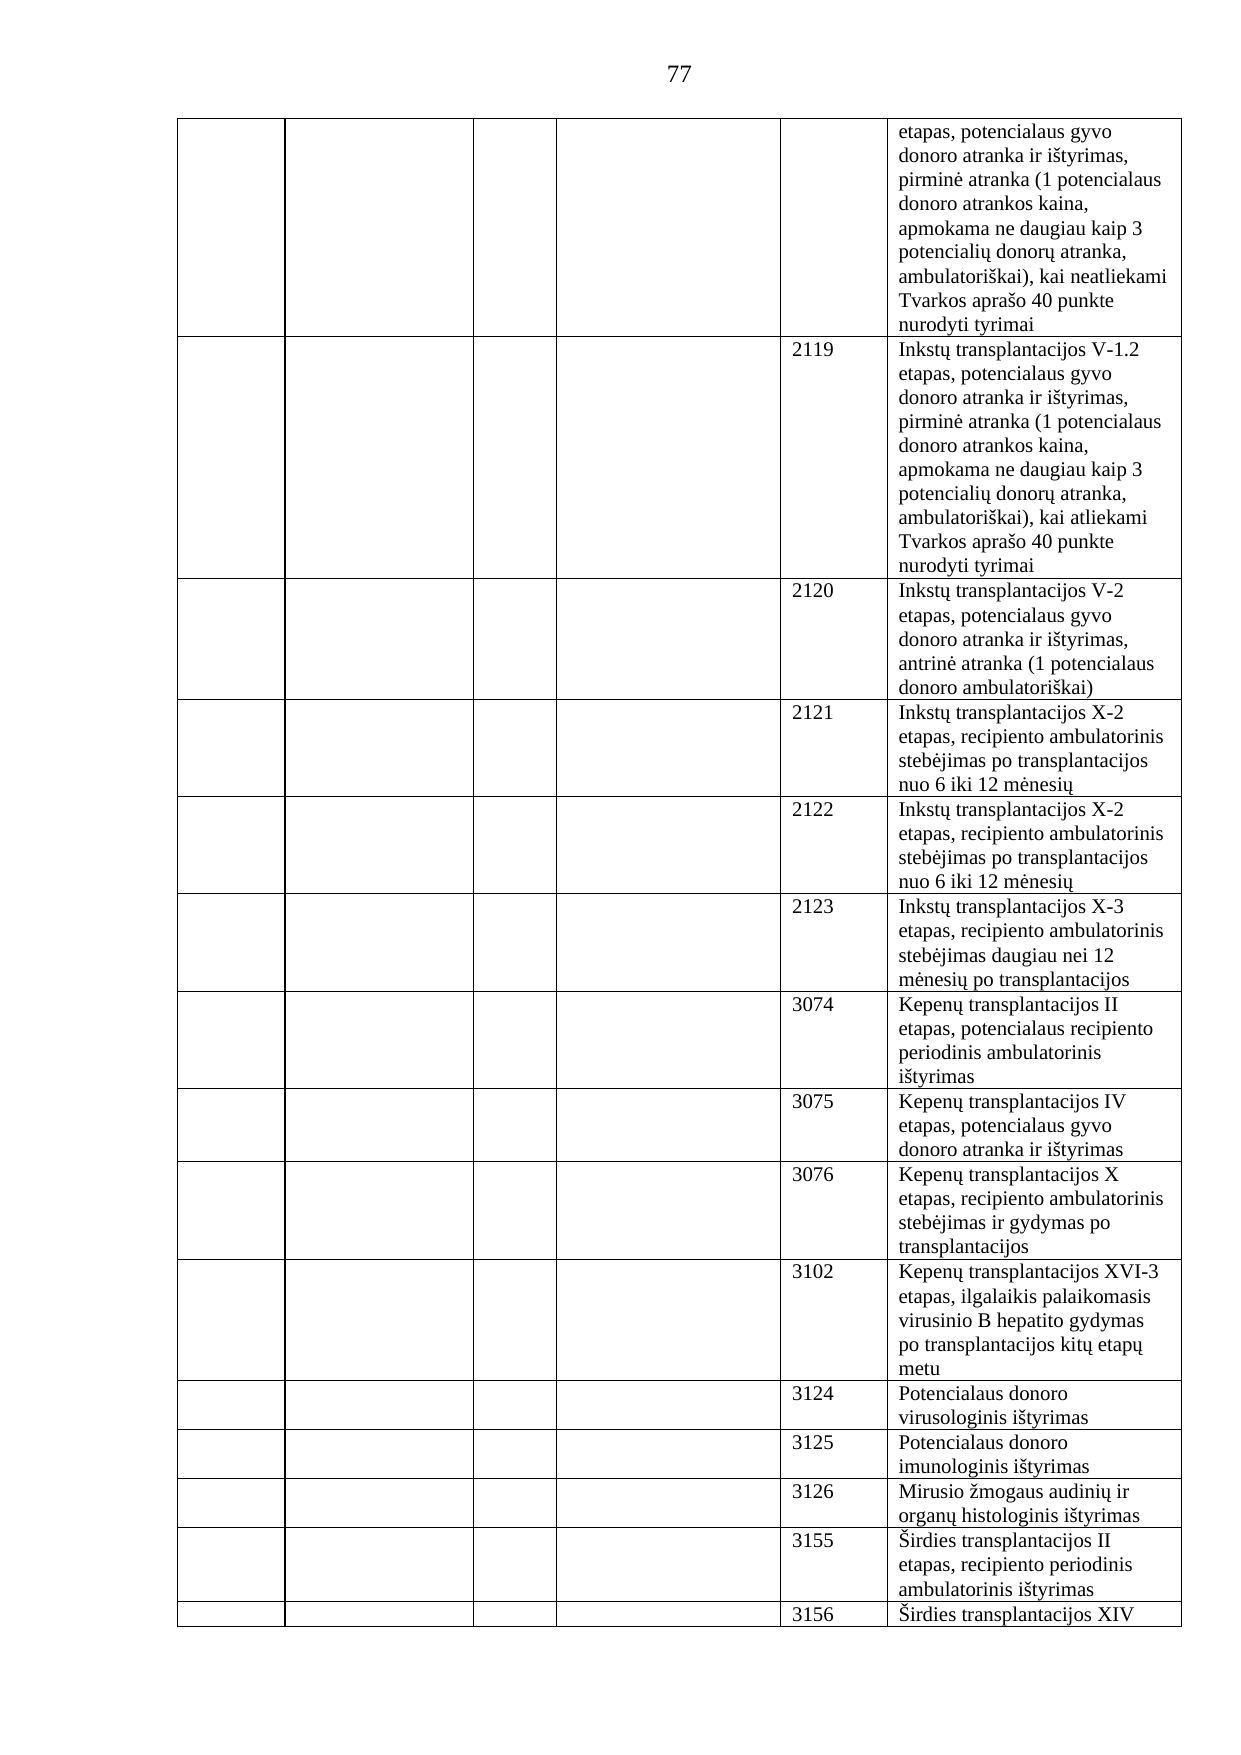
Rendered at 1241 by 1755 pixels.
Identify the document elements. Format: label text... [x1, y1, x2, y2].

table_cell Inkstų transplantacijos X-3 etapas, recipiento ambulatorinis stebėjimas daugiau nei 12 mėnesių po transplantacijos [888, 894, 1181, 991]
table_cell [178, 992, 284, 1088]
table_cell [178, 1430, 284, 1478]
table_cell [286, 797, 473, 893]
table_cell [557, 1430, 780, 1478]
table_cell [557, 1528, 780, 1601]
table_cell [178, 894, 284, 991]
table_cell [286, 119, 473, 336]
table_cell 3124 [781, 1381, 887, 1429]
table_cell [286, 1430, 473, 1478]
table_cell [557, 1260, 780, 1380]
table_cell [286, 1602, 473, 1626]
table_cell [178, 1602, 284, 1626]
table_cell [286, 1260, 473, 1380]
table_cell [474, 119, 556, 336]
table_cell 2122 [781, 797, 887, 893]
table_cell [557, 1089, 780, 1161]
table_cell [474, 1479, 556, 1527]
table_cell Mirusio žmogaus audinių ir organų histologinis ištyrimas [888, 1479, 1181, 1527]
table_cell Kepenų transplantacijos IV etapas, potencialaus gyvo donoro atranka ir ištyrimas [888, 1089, 1181, 1161]
table_cell [286, 894, 473, 991]
table_cell [474, 579, 556, 699]
table_cell [178, 1089, 284, 1161]
table_cell [474, 1430, 556, 1478]
table_cell [286, 992, 473, 1088]
table_cell [474, 992, 556, 1088]
table_cell [286, 1089, 473, 1161]
table_cell [557, 992, 780, 1088]
table_cell [178, 1162, 284, 1258]
table_cell Inkstų transplantacijos V-2 etapas, potencialaus gyvo donoro atranka ir ištyrimas, antrinė atranka (1 potencialaus donoro ambulatoriškai) [888, 579, 1181, 699]
table_cell [557, 337, 780, 577]
table_cell 3074 [781, 992, 887, 1088]
table_cell [557, 1381, 780, 1429]
table_cell 2120 [781, 579, 887, 699]
table_cell [178, 700, 284, 796]
table_cell [286, 1162, 473, 1258]
table_cell 3155 [781, 1528, 887, 1601]
table_cell 3102 [781, 1260, 887, 1380]
table_cell [474, 1260, 556, 1380]
table_cell [286, 337, 473, 577]
table_cell [557, 894, 780, 991]
table_cell Kepenų transplantacijos II etapas, potencialaus recipiento periodinis ambulatorinis ištyrimas [888, 992, 1181, 1088]
table_cell Potencialaus donoro virusologinis ištyrimas [888, 1381, 1181, 1429]
table_cell 2123 [781, 894, 887, 991]
table_cell Kepenų transplantacijos XVI-3 etapas, ilgalaikis palaikomasis virusinio B hepatito gydymas po transplantacijos kitų etapų metu [888, 1260, 1181, 1380]
table_cell [474, 1381, 556, 1429]
table_cell Širdies transplantacijos XIV [888, 1602, 1181, 1626]
table_cell [286, 579, 473, 699]
table_cell [178, 1479, 284, 1527]
table_cell [178, 1381, 284, 1429]
table_cell 3076 [781, 1162, 887, 1258]
table_cell [178, 1260, 284, 1380]
table_cell [286, 1528, 473, 1601]
table_cell [557, 1479, 780, 1527]
table_cell Inkstų transplantacijos X-2 etapas, recipiento ambulatorinis stebėjimas po transplantacijos nuo 6 iki 12 mėnesių [888, 797, 1181, 893]
table_cell 2119 [781, 337, 887, 577]
table_cell [474, 797, 556, 893]
table_cell [557, 700, 780, 796]
table_cell [474, 1602, 556, 1626]
table_cell [178, 797, 284, 893]
table_cell [557, 119, 780, 336]
table_cell Inkstų transplantacijos V-1.2 etapas, potencialaus gyvo donoro atranka ir ištyrimas, pirminė atranka (1 potencialaus donoro atrankos kaina, apmokama ne daugiau kaip 3 potencialių donorų atranka, ambulatoriškai), kai atliekami Tvarkos aprašo 40 punkte nurodyti tyrimai [888, 337, 1181, 577]
table_cell 2121 [781, 700, 887, 796]
table_cell [474, 894, 556, 991]
table_cell Potencialaus donoro imunologinis ištyrimas [888, 1430, 1181, 1478]
table_cell [781, 119, 887, 336]
table_cell [557, 1162, 780, 1258]
table_cell [178, 1528, 284, 1601]
table_cell [474, 1528, 556, 1601]
table_cell [474, 700, 556, 796]
table_cell [178, 337, 284, 577]
table_cell [474, 1089, 556, 1161]
table_cell 3075 [781, 1089, 887, 1161]
table_cell Inkstų transplantacijos X-2 etapas, recipiento ambulatorinis stebėjimas po transplantacijos nuo 6 iki 12 mėnesių [888, 700, 1181, 796]
table_cell [178, 119, 284, 336]
table_cell Širdies transplantacijos II etapas, recipiento periodinis ambulatorinis ištyrimas [888, 1528, 1181, 1601]
table_cell [286, 700, 473, 796]
table_cell [286, 1381, 473, 1429]
table_cell [474, 1162, 556, 1258]
table_cell [557, 579, 780, 699]
table_cell [557, 1602, 780, 1626]
table_cell [286, 1479, 473, 1527]
table_cell 3126 [781, 1479, 887, 1527]
table_cell 3125 [781, 1430, 887, 1478]
table_cell [474, 337, 556, 577]
table_cell [178, 579, 284, 699]
table_cell [557, 797, 780, 893]
table_cell 3156 [781, 1602, 887, 1626]
table_cell etapas, potencialaus gyvo donoro atranka ir ištyrimas, pirminė atranka (1 potencialaus donoro atrankos kaina, apmokama ne daugiau kaip 3 potencialių donorų atranka, ambulatoriškai), kai neatliekami Tvarkos aprašo 40 punkte nurodyti tyrimai [888, 119, 1181, 336]
table_cell Kepenų transplantacijos X etapas, recipiento ambulatorinis stebėjimas ir gydymas po transplantacijos [888, 1162, 1181, 1258]
